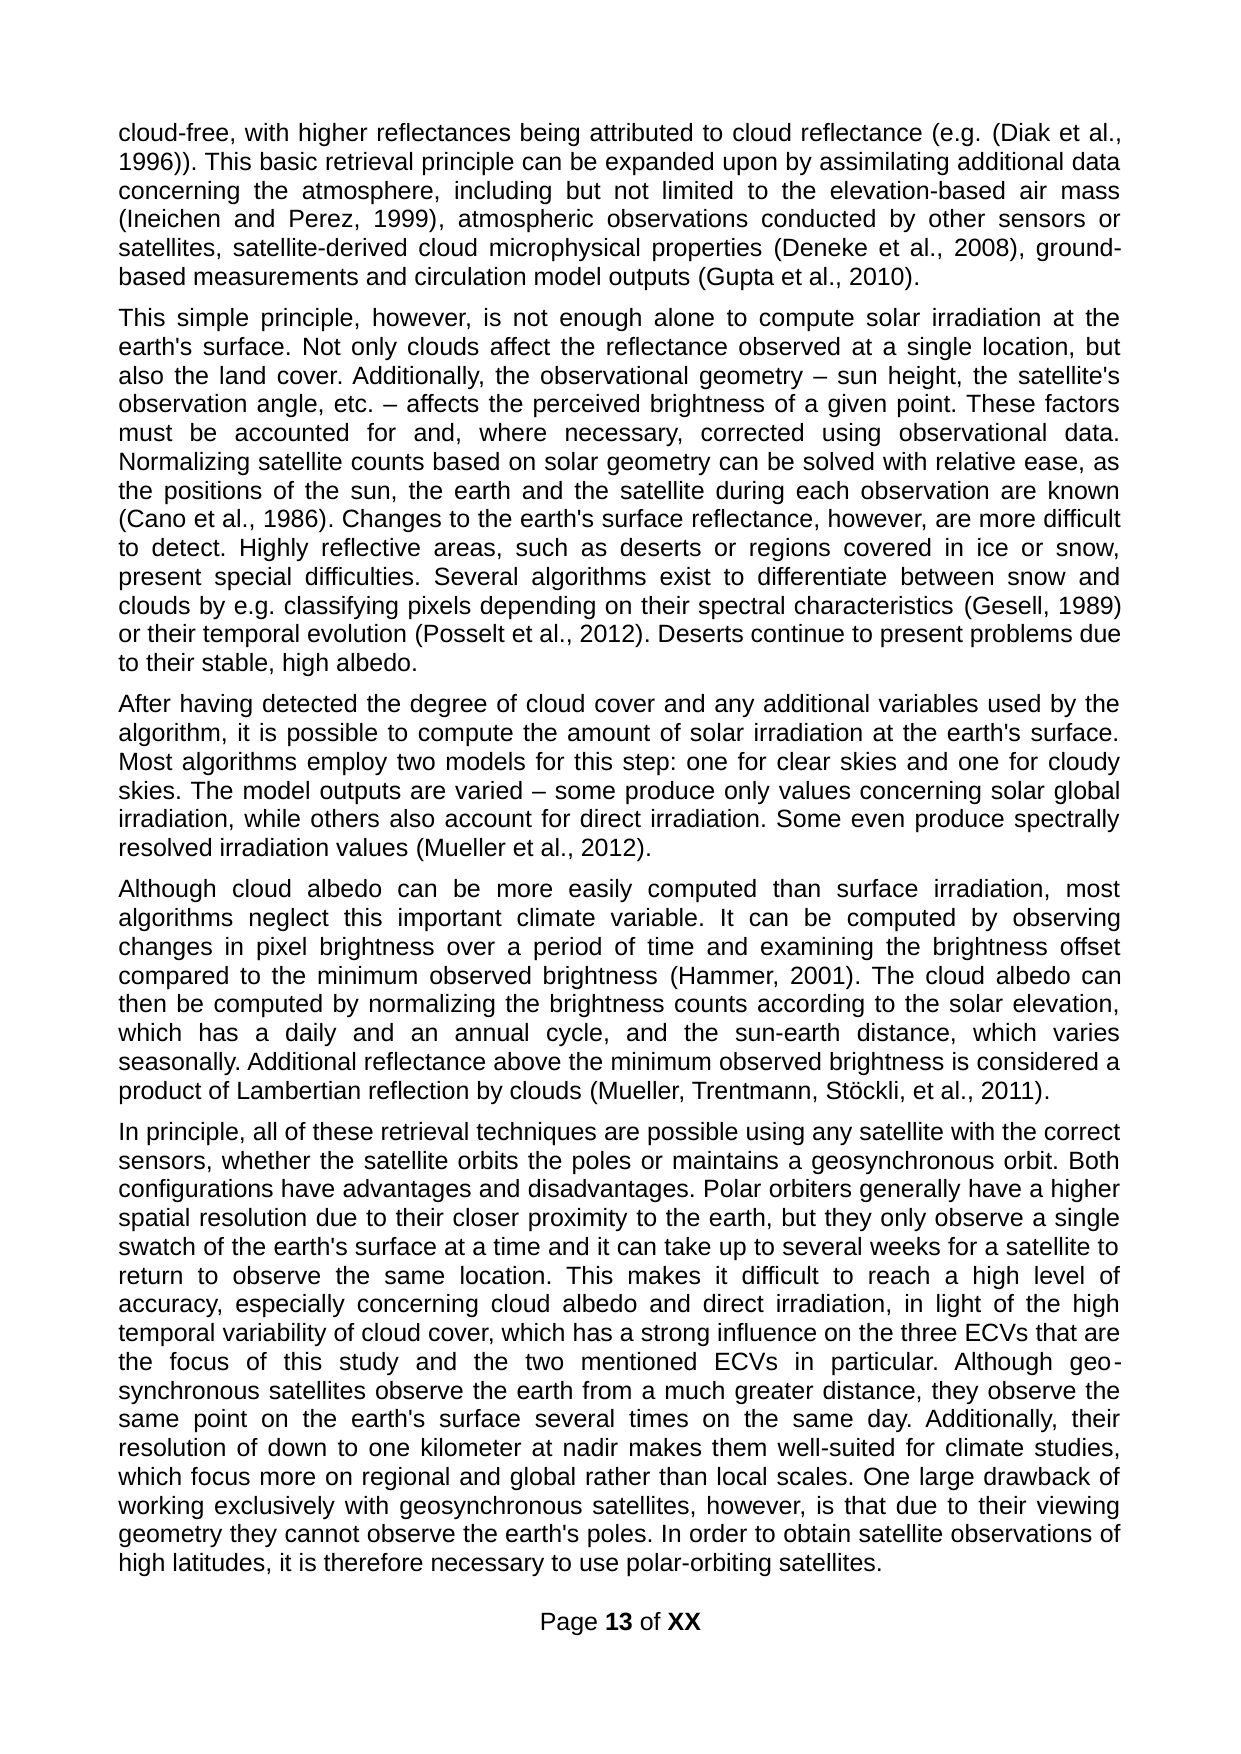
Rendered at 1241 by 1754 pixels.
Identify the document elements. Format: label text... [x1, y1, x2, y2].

text In principle, all of these retrieval techniques are possible using any satellite with the correct sensors, whether the satellite orbits the poles or maintains a geosynchronous orbit. Both configurations have advantages and disadvantages. Polar orbiters generally have a higher spatial resolution due to their closer proximity to the earth, but they only observe a single swatch of the earth's surface at a time and it can take up to several weeks for a satellite to return to observe the same location. This makes it difficult to reach a high level of accuracy, especially concerning cloud albedo and direct irradiation, in light of the high temporal variability of cloud cover, which has a strong influence on the three ECVs that are the focus of this study and the two mentioned ECVs in particular. Although geo­synchronous satellites observe the earth from a much greater distance, they observe the same point on the earth's surface several times on the same day. Additionally, their resolution of down to one kilometer at nadir makes them well-suited for climate studies, which focus more on regional and global rather than local scales. One large drawback of working exclusively with geosynchronous satellites, however, is that due to their viewing geometry they cannot observe the earth's poles. In order to obtain satellite observations of high latitudes, it is therefore necessary to use polar-orbiting satellites. [118, 1117, 1122, 1577]
text Although cloud albedo can be more easily computed than surface irradiation, most algorithms neglect this important climate variable. It can be computed by observing changes in pixel brightness over a period of time and examining the brightness offset compared to the minimum observed brightness (Hammer, 2001). The cloud albedo can then be computed by normalizing the brightness counts according to the solar elevation, which has a daily and an annual cycle, and the sun-earth distance, which varies seasonally. Additional reflectance above the minimum observed brightness is considered a product of Lambertian reflection by clouds (Mueller, Trentmann, Stöckli, et al., 2011). [118, 874, 1122, 1104]
text This simple principle, however, is not enough alone to compute solar irradiation at the earth's surface. Not only clouds affect the reflectance observed at a single location, but also the land cover. Additionally, the observational geometry – sun height, the satellite's observation angle, etc. – affects the perceived brightness of a given point. These factors must be accounted for and, where necessary, corrected using observational data. Normalizing satellite counts based on solar geometry can be solved with relative ease, as the positions of the sun, the earth and the satellite during each observation are known (Cano et al., 1986). Changes to the earth's surface reflectance, however, are more difficult to detect. Highly reflective areas, such as deserts or regions covered in ice or snow, present special difficulties. Several algorithms exist to differentiate between snow and clouds by e.g. classifying pixels depending on their spectral characteristics (Gesell, 1989) or their temporal evolution (Posselt et al., 2012). Deserts continue to present problems due to their stable, high albedo. [118, 303, 1122, 677]
text cloud-free, with higher reflectances being attributed to cloud reflectance (e.g. (Diak et al., 1996)). This basic retrieval principle can be expanded upon by assimilating additional data concerning the atmosphere, including but not limited to the elevation-based air mass (Ineichen and Perez, 1999), atmospheric observations conducted by other sensors or satellites, satellite-derived cloud micro­physical properties (Deneke et al., 2008), ground-based measure­ments and circulation model outputs (Gupta et al., 2010). [118, 118, 1122, 291]
text After having detected the degree of cloud cover and any additional variables used by the algorithm, it is possible to compute the amount of solar irradiation at the earth's surface. Most algorithms employ two models for this step: one for clear skies and one for cloudy skies. The model outputs are varied – some produce only values concerning solar global irradiation, while others also account for direct irradiation. Some even produce spectrally resolved irradiation values (Mueller et al., 2012). [118, 689, 1122, 862]
